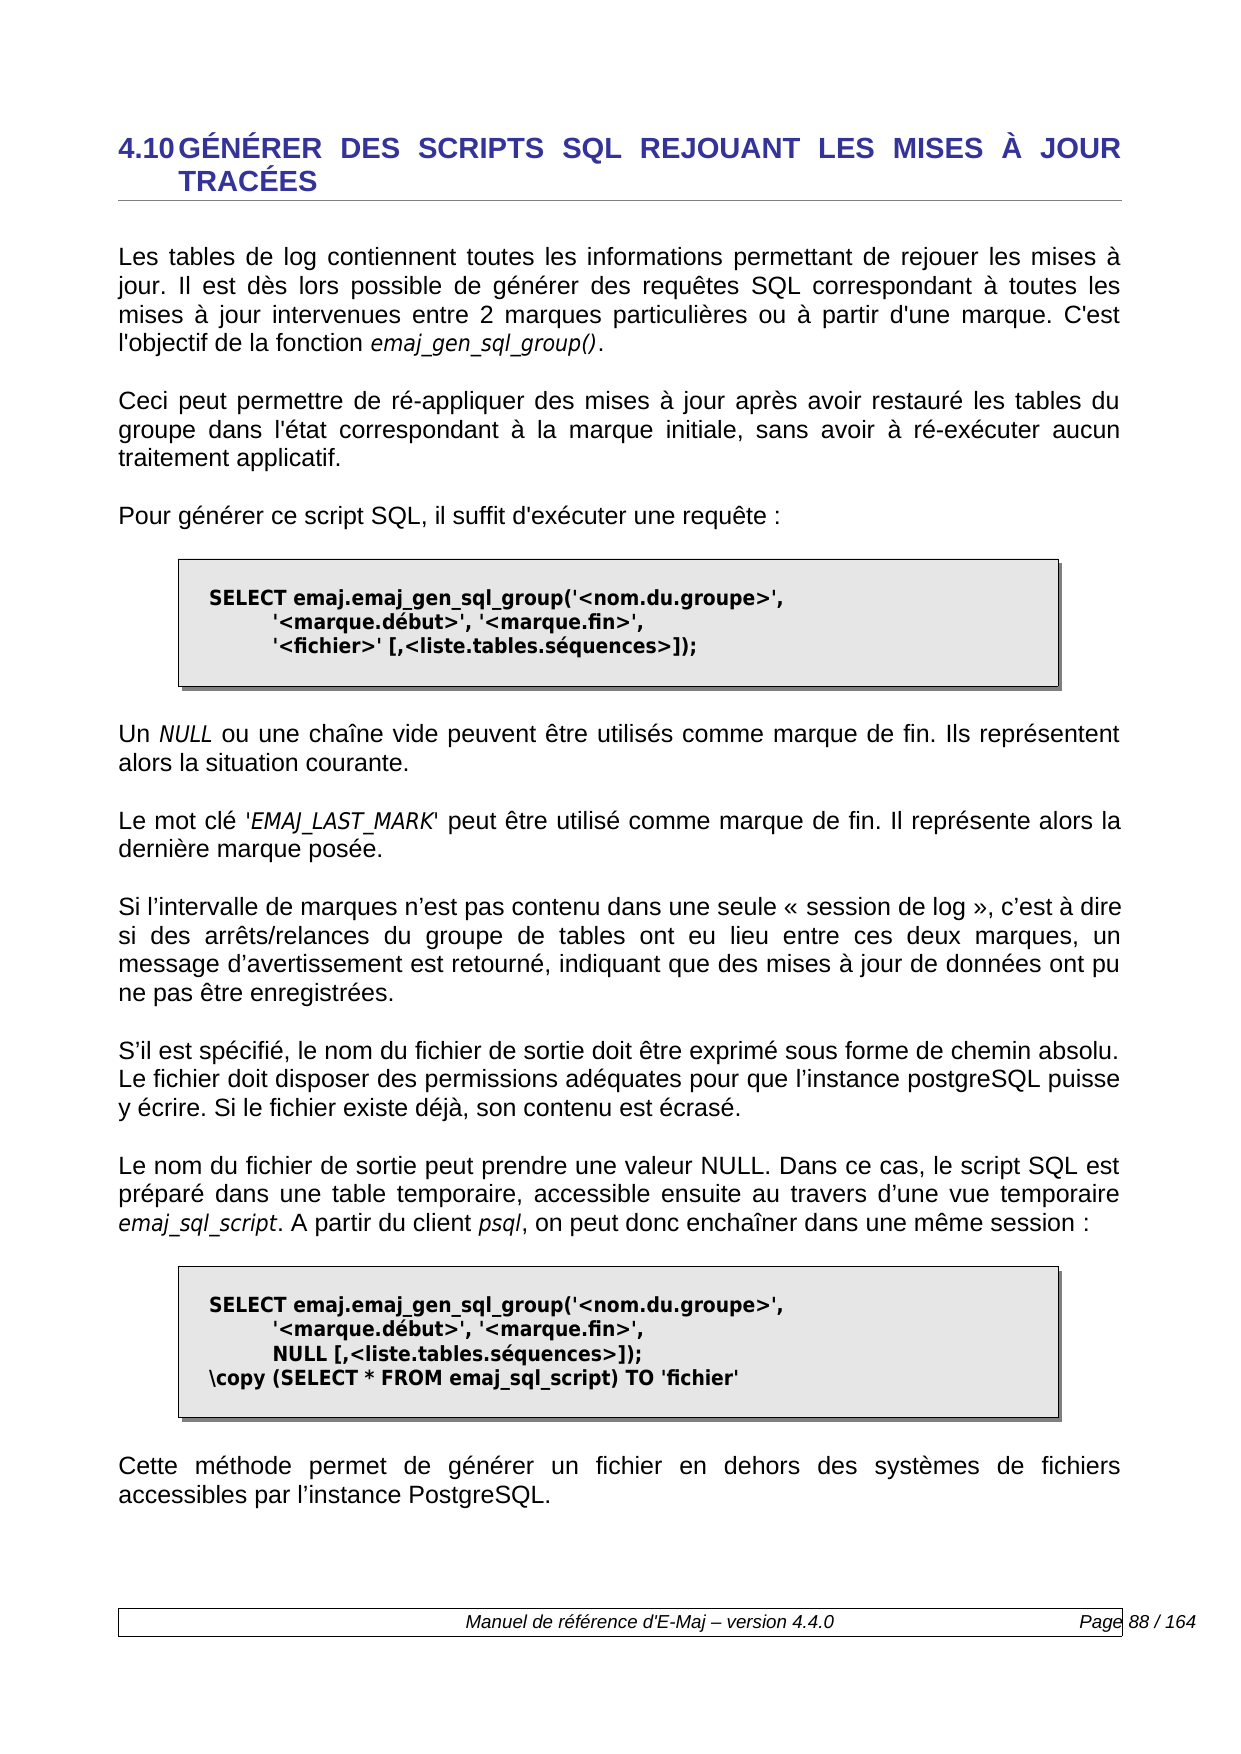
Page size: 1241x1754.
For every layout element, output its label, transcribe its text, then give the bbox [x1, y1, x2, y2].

text SELECT emaj.emaj_gen_sql_group('<nom.du.groupe>', '<marque.début>', '<marque.fin>', NULL [,<liste.tables.séquences>]); [179, 1290, 1058, 1363]
text S’il est spécifié, le nom du fichier de sortie doit être exprimé sous forme de chemin absolu. Le fichier doit disposer des permissions adéquates pour que l’instance postgreSQL puisse y écrire. Si le fichier existe déjà, son contenu est écrasé. [118, 1036, 1122, 1122]
text Le nom du fichier de sortie peut prendre une valeur NULL. Dans ce cas, le script SQL est préparé dans une table temporaire, accessible ensuite au travers d’une vue temporaire emaj_sql_script. A partir du client psql, on peut donc enchaîner dans une même session : [118, 1151, 1122, 1237]
text Les tables de log contiennent toutes les informations permettant de rejouer les mises à jour. Il est dès lors possible de générer des requêtes SQL correspondant à toutes les mises à jour intervenues entre 2 marques particulières ou à partir d'une marque. C'est l'objectif de la fonction emaj_gen_sql_group(). [118, 242, 1122, 357]
text Ceci peut permettre de ré-appliquer des mises à jour après avoir restauré les tables du groupe dans l'état correspondant à la marque initiale, sans avoir à ré-exécuter aucun traitement applicatif. [118, 386, 1122, 472]
text Le mot clé 'EMAJ_LAST_MARK' peut être utilisé comme marque de fin. Il représente alors la dernière marque posée. [118, 806, 1122, 863]
text Pour générer ce script SQL, il suffit d'exécuter une requête : [118, 501, 1122, 530]
text Si l’intervalle de marques n’est pas contenu dans une seule « session de log », c’est à dire si des arrêts/relances du groupe de tables ont eu lieu entre ces deux marques, un message d’avertissement est retourné, indiquant que des mises à jour de données ont pu ne pas être enregistrées. [118, 892, 1122, 1007]
text SELECT emaj.emaj_gen_sql_group('<nom.du.groupe>', '<marque.début>', '<marque.fin>', '<fichier>' [,<liste.tables.séquences>]); [179, 583, 1058, 656]
subtitle Générer des scripts SQL rejouant les mises à jour tracées [118, 131, 1122, 200]
text \copy (SELECT * FROM emaj_sql_script) TO 'fichier' [179, 1363, 1058, 1387]
text Cette méthode permet de générer un fichier en dehors des systèmes de fichiers accessibles par l’instance PostgreSQL. [118, 1451, 1122, 1508]
text Un NULL ou une chaîne vide peuvent être utilisés comme marque de fin. Ils représentent alors la situation courante. [118, 719, 1122, 777]
